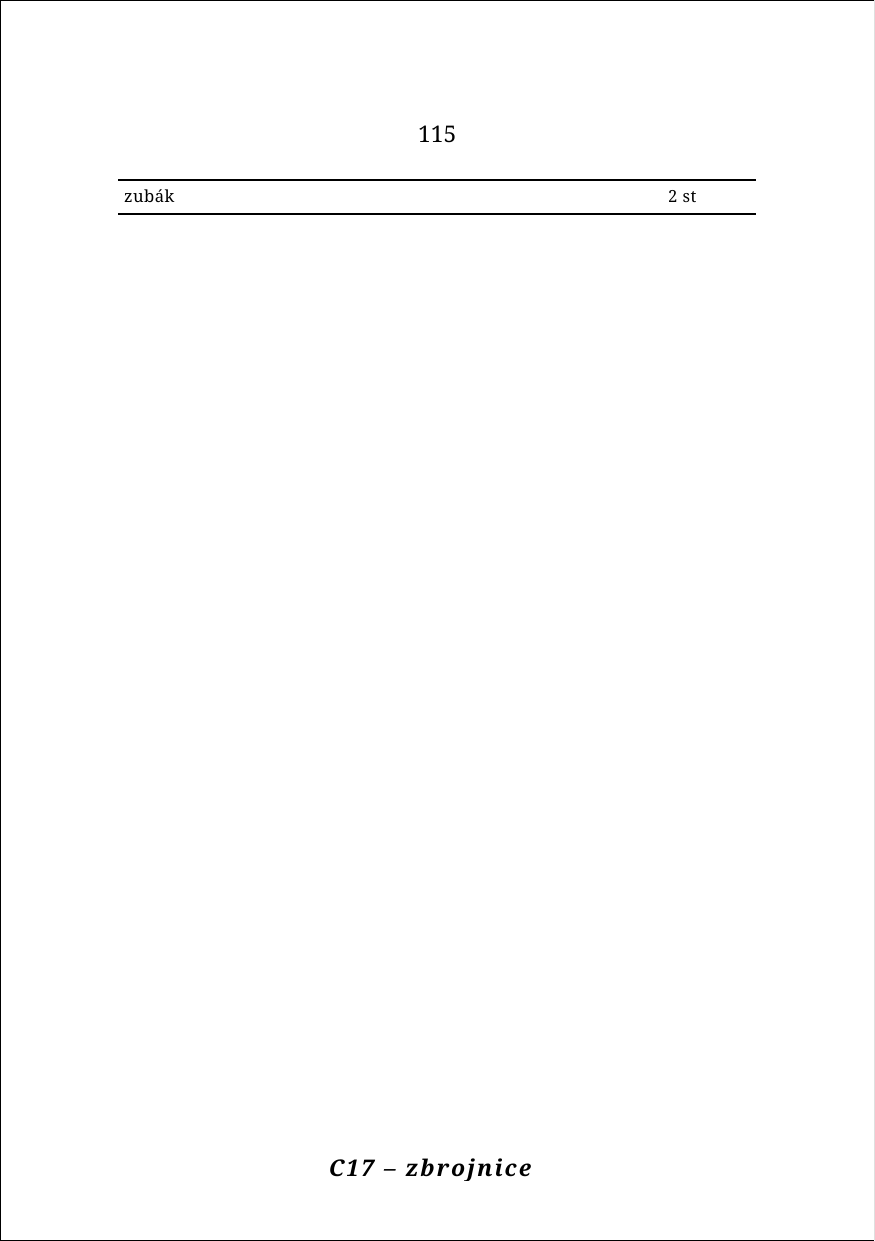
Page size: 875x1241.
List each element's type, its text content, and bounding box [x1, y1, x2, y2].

table_cell 2 st [608, 181, 756, 213]
table_cell zubák [118, 181, 608, 213]
